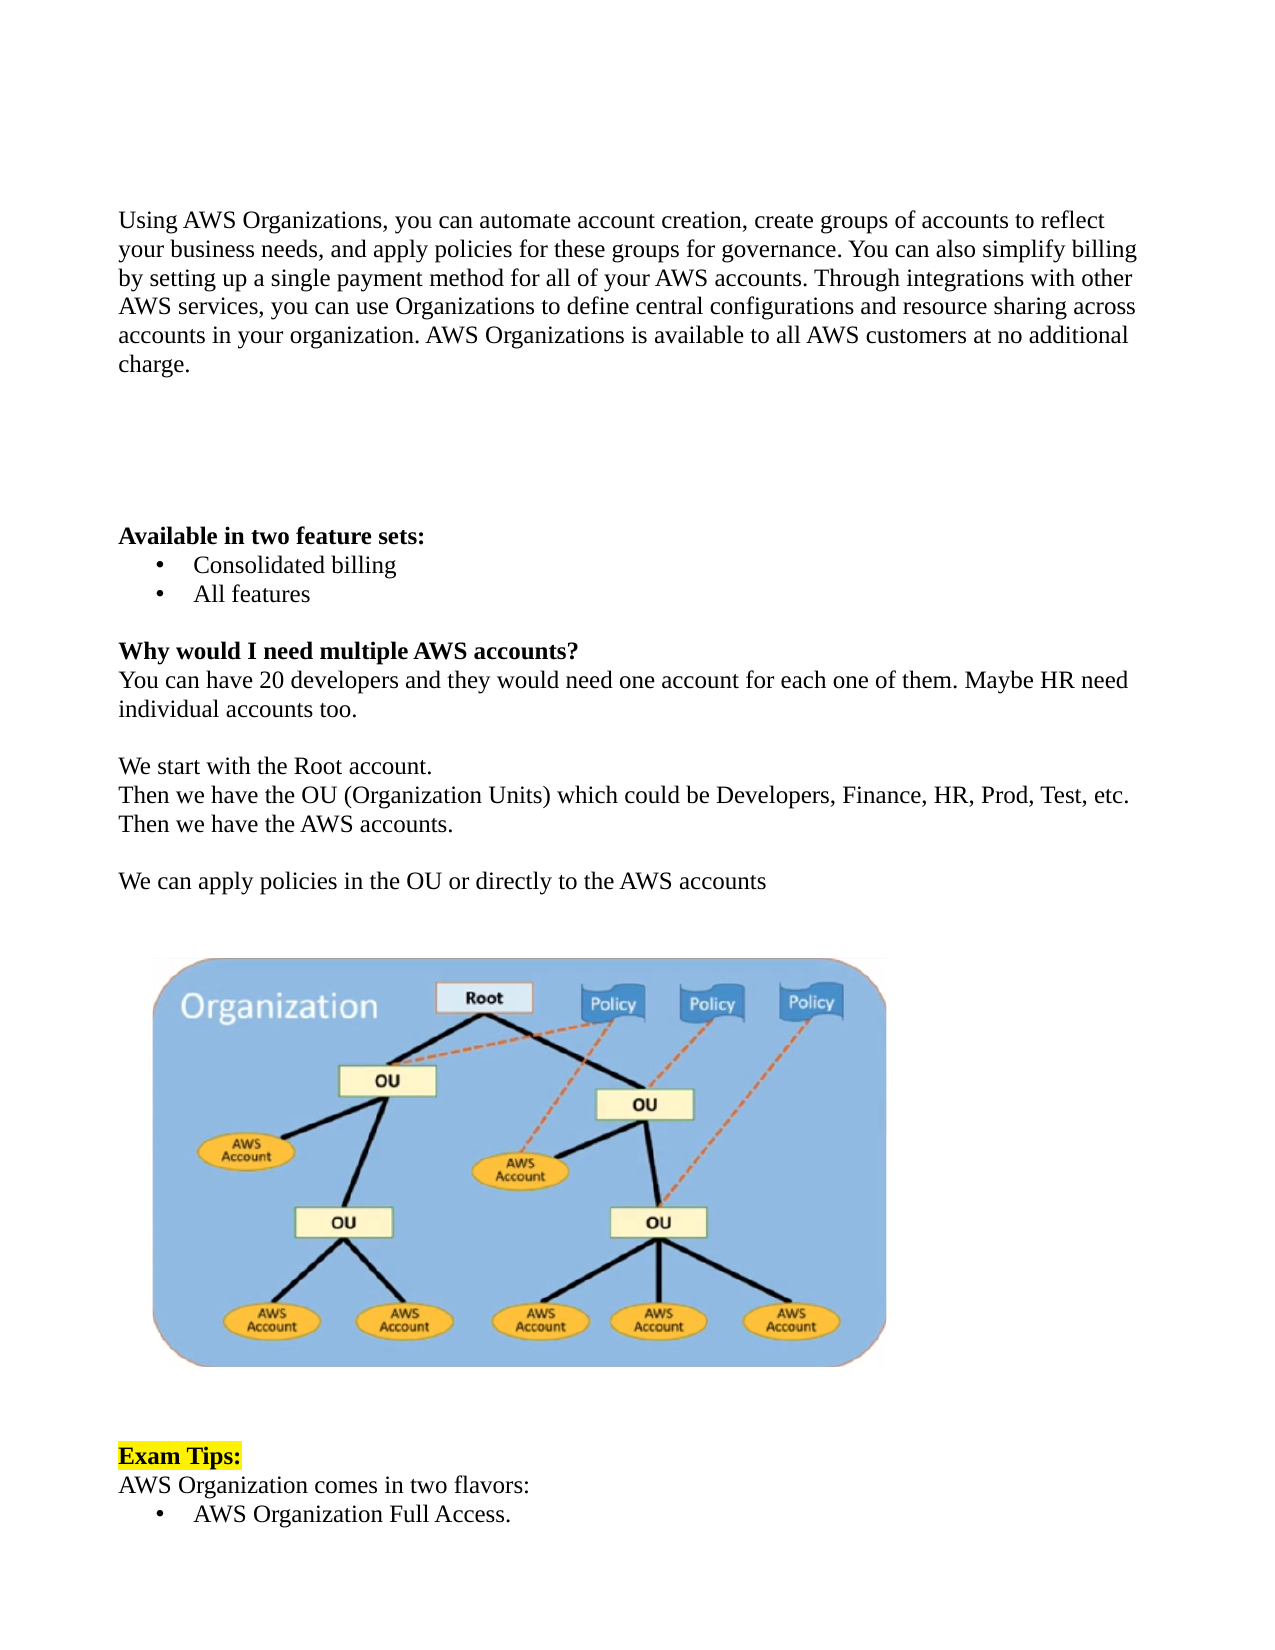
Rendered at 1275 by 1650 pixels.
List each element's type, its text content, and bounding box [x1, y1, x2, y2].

picture [152, 958, 887, 1367]
text You can have 20 developers and they would need one account for each one of them. Maybe HR need individual accounts too. [118, 665, 1157, 723]
text Using AWS Organizations, you can automate account creation, create groups of accounts to reflect your business needs, and apply policies for these groups for governance. You can also simplify billing by setting up a single payment method for all of your AWS accounts. Through integrations with other AWS services, you can use Organizations to define central configurations and resource sharing across accounts in your organization. AWS Organizations is available to all AWS customers at no additional charge. [118, 205, 1157, 378]
text Then we have the OU (Organization Units) which could be Developers, Finance, HR, Prod, Test, etc. [118, 780, 1157, 809]
list AWS Organization Full Access. [156, 1499, 1157, 1528]
text Exam Tips: [118, 1441, 1157, 1470]
text Why would I need multiple AWS accounts? [118, 636, 1157, 665]
text AWS Organization comes in two flavors: [118, 1470, 1157, 1499]
text We start with the Root account. [118, 751, 1157, 780]
text Available in two feature sets: [118, 521, 1157, 550]
text Then we have the AWS accounts. [118, 809, 1157, 838]
list Consolidated billing [156, 550, 1157, 579]
list All features [156, 579, 1157, 608]
text We can apply policies in the OU or directly to the AWS accounts [118, 866, 1157, 895]
